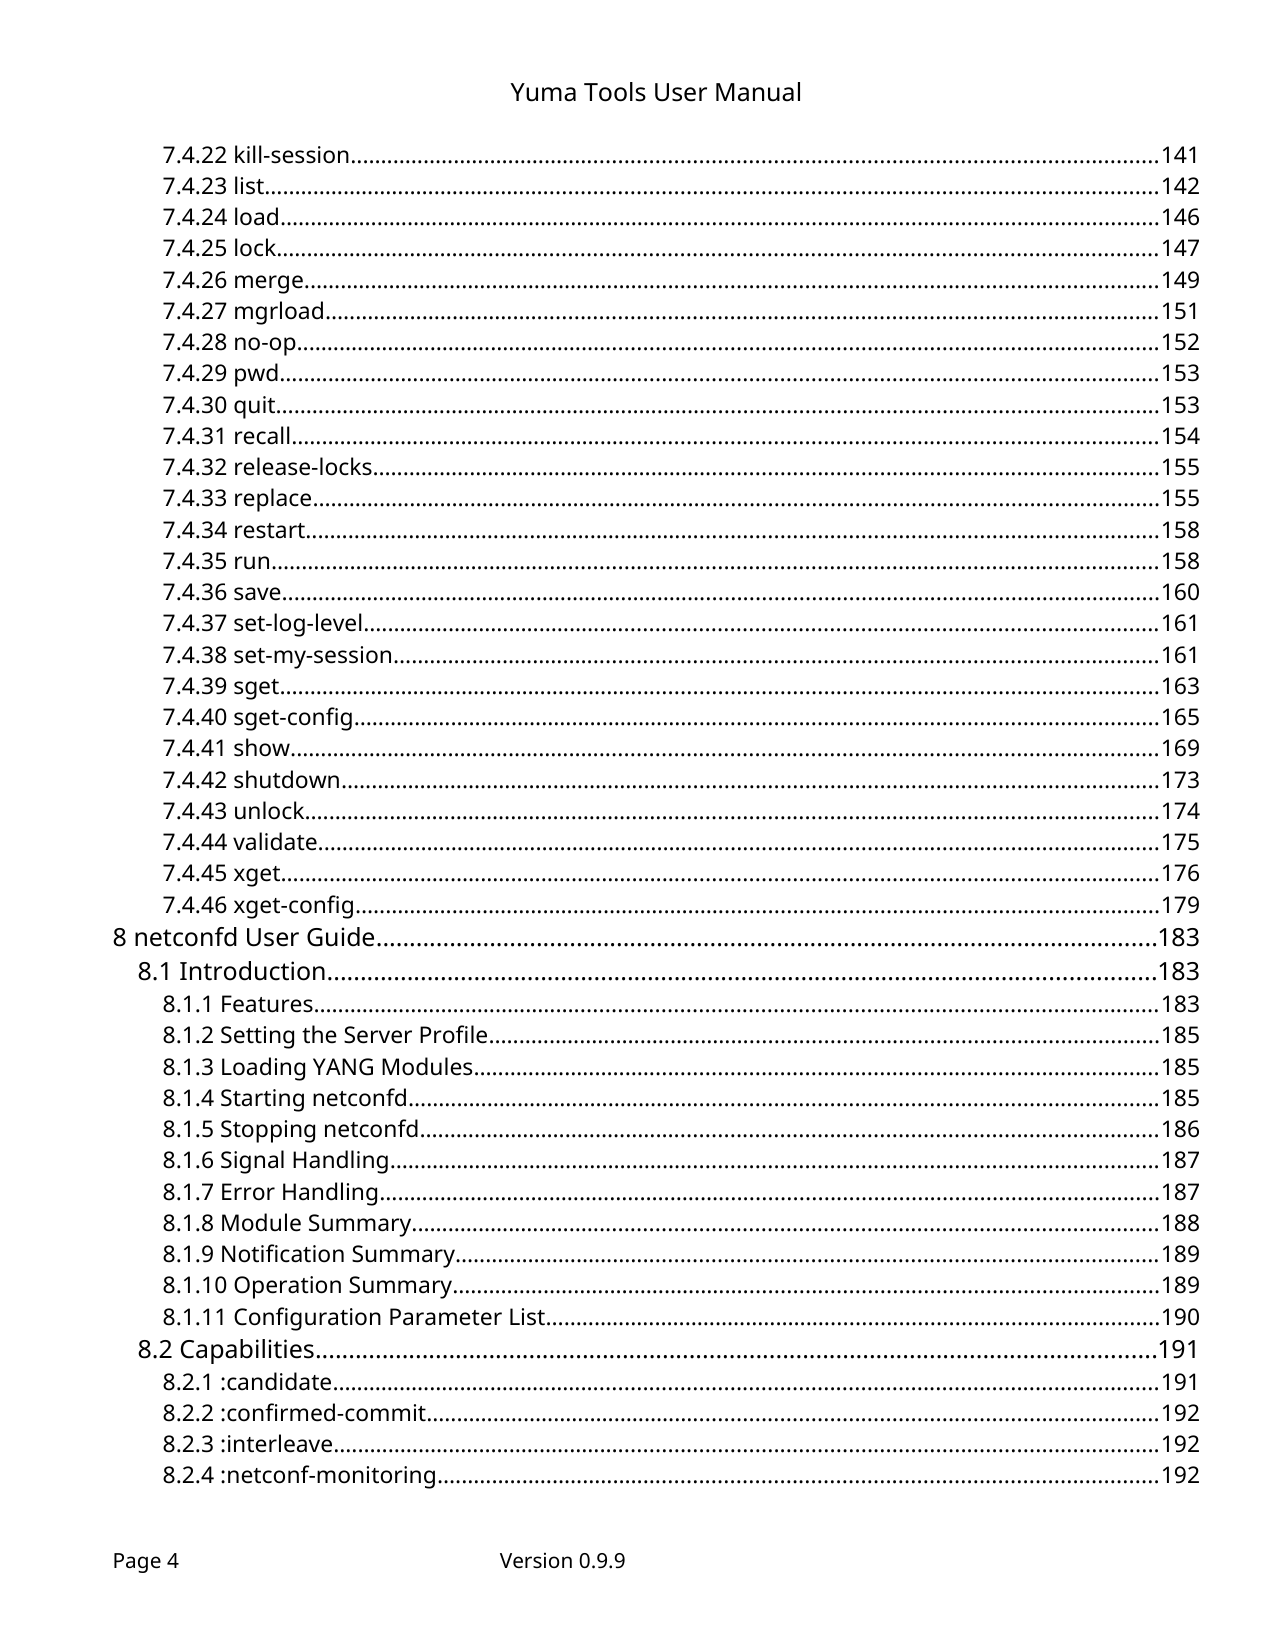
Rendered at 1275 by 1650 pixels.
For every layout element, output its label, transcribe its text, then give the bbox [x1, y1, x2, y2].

text 7.4.39 sget 163 [162, 670, 1200, 701]
text 7.4.37 set-log-level 161 [162, 607, 1200, 638]
text 7.4.23 list 142 [162, 170, 1200, 201]
text 7.4.22 kill-session 141 [162, 138, 1200, 170]
text 8.2.2 :confirmed-commit 192 [162, 1397, 1200, 1428]
text 8.2 Capabilities 191 [137, 1332, 1200, 1366]
text 7.4.25 lock 147 [162, 232, 1200, 263]
text 7.4.36 save 160 [162, 576, 1200, 607]
text 7.4.44 validate 175 [162, 826, 1200, 857]
text 7.4.35 run 158 [162, 545, 1200, 576]
text 8.1.5 Stopping netconfd 186 [162, 1113, 1200, 1144]
text 8.1.7 Error Handling 187 [162, 1175, 1200, 1207]
text 8.1.2 Setting the Server Profile 185 [162, 1019, 1200, 1050]
text 7.4.33 replace 155 [162, 482, 1200, 513]
text 7.4.34 restart 158 [162, 513, 1200, 545]
text 8.1.8 Module Summary 188 [162, 1207, 1200, 1238]
text 7.4.42 shutdown 173 [162, 763, 1200, 795]
text 8.1.11 Configuration Parameter List 190 [162, 1300, 1200, 1332]
text 8.1.1 Features 183 [162, 988, 1200, 1019]
text 8.2.1 :candidate 191 [162, 1366, 1200, 1397]
text 7.4.30 quit 153 [162, 388, 1200, 420]
text 7.4.43 unlock 174 [162, 795, 1200, 826]
text 8.1.10 Operation Summary 189 [162, 1269, 1200, 1300]
text 7.4.24 load 146 [162, 201, 1200, 232]
text 7.4.29 pwd 153 [162, 357, 1200, 388]
text 8.2.4 :netconf-monitoring 192 [162, 1459, 1200, 1491]
text 7.4.26 merge 149 [162, 263, 1200, 295]
text 8.2.3 :interleave 192 [162, 1428, 1200, 1459]
text 7.4.40 sget-config 165 [162, 701, 1200, 732]
text 7.4.28 no-op 152 [162, 326, 1200, 357]
text 7.4.27 mgrload 151 [162, 295, 1200, 326]
text 7.4.41 show 169 [162, 732, 1200, 763]
text 8.1.9 Notification Summary 189 [162, 1238, 1200, 1269]
text 7.4.32 release-locks 155 [162, 451, 1200, 482]
text 8.1 Introduction 183 [137, 954, 1200, 988]
text 7.4.46 xget-config 179 [162, 888, 1200, 920]
text 8.1.6 Signal Handling 187 [162, 1144, 1200, 1175]
text 7.4.38 set-my-session 161 [162, 638, 1200, 670]
text 8 netconfd User Guide 183 [112, 920, 1200, 954]
text 7.4.31 recall 154 [162, 420, 1200, 451]
text 8.1.3 Loading YANG Modules 185 [162, 1050, 1200, 1082]
text 7.4.45 xget 176 [162, 857, 1200, 888]
text 8.1.4 Starting netconfd 185 [162, 1082, 1200, 1113]
